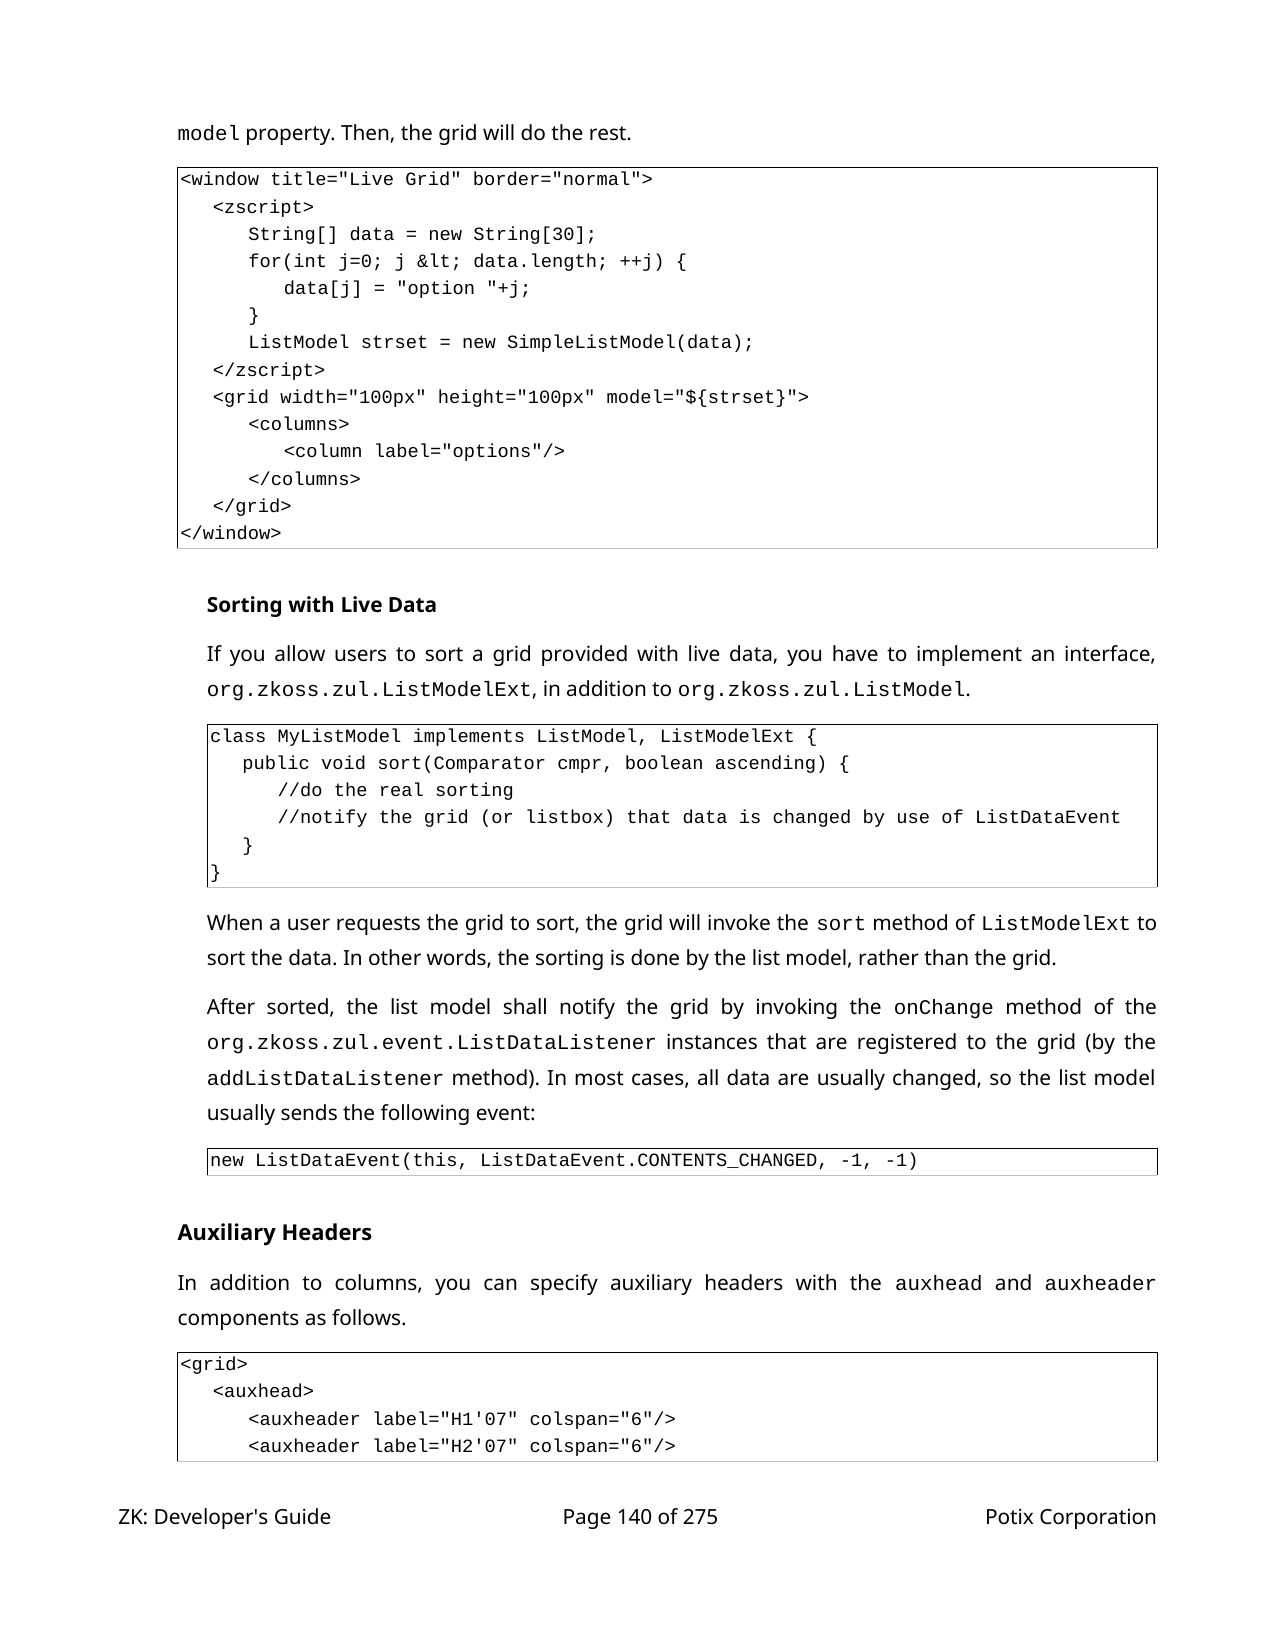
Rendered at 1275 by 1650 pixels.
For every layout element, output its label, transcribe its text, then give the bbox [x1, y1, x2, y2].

text When a user requests the grid to sort, the grid will invoke the sort method of ListModelExt to sort the data. In other words, the sorting is done by the list model, rather than the grid. [207, 908, 1157, 971]
text <window title="Live Grid" border="normal"> [178, 168, 1157, 192]
text } [208, 860, 1157, 887]
text <auxheader label="H1'07" colspan="6"/> [178, 1407, 1157, 1431]
subtitle Auxiliary Headers [177, 1217, 1157, 1247]
text After sorted, the list model shall notify the grid by invoking the onChange method of the org.zkoss.zul.event.ListDataListener instances that are registered to the grid (by the addListDataListener method). In most cases, all data are usually changed, so the list model usually sends the following event: [207, 992, 1157, 1127]
text </columns> [178, 466, 1157, 491]
text <zscript> [178, 194, 1157, 219]
text <column label="options"/> [178, 439, 1157, 463]
text new ListDataEvent(this, ListDataEvent.CONTENTS_CHANGED, -1, -1) [208, 1149, 1157, 1175]
text class MyListModel implements ListModel, ListModelExt { [208, 725, 1157, 748]
text <auxhead> [178, 1379, 1157, 1404]
text } [178, 303, 1157, 327]
text In addition to columns, you can specify auxiliary headers with the auxhead and auxheader components as follows. [177, 1268, 1157, 1332]
text <columns> [178, 412, 1157, 436]
text public void sort(Comparator cmpr, boolean ascending) { [208, 751, 1157, 775]
text <grid width="100px" height="100px" model="${strset}"> [178, 385, 1157, 409]
text for(int j=0; j &lt; data.length; ++j) { [178, 249, 1157, 273]
text } [208, 832, 1157, 857]
text </zscript> [178, 358, 1157, 382]
text //do the real sorting [208, 778, 1157, 802]
text If you allow users to sort a grid provided with live data, you have to implement an interface, org.zkoss.zul.ListModelExt, in addition to org.zkoss.zul.ListModel. [207, 639, 1157, 703]
text ListModel strset = new SimpleListModel(data); [178, 330, 1157, 355]
subtitle Sorting with Live Data [207, 591, 1157, 619]
text data[j] = "option "+j; [178, 276, 1157, 300]
text model property. Then, the grid will do the rest. [177, 118, 1157, 147]
text </grid> [178, 493, 1157, 518]
text </window> [178, 521, 1157, 548]
text //notify the grid (or listbox) that data is changed by use of ListDataEvent [208, 805, 1157, 829]
text String[] data = new String[30]; [178, 222, 1157, 246]
text <grid> [178, 1353, 1157, 1376]
text <auxheader label="H2'07" colspan="6"/> [178, 1434, 1157, 1461]
